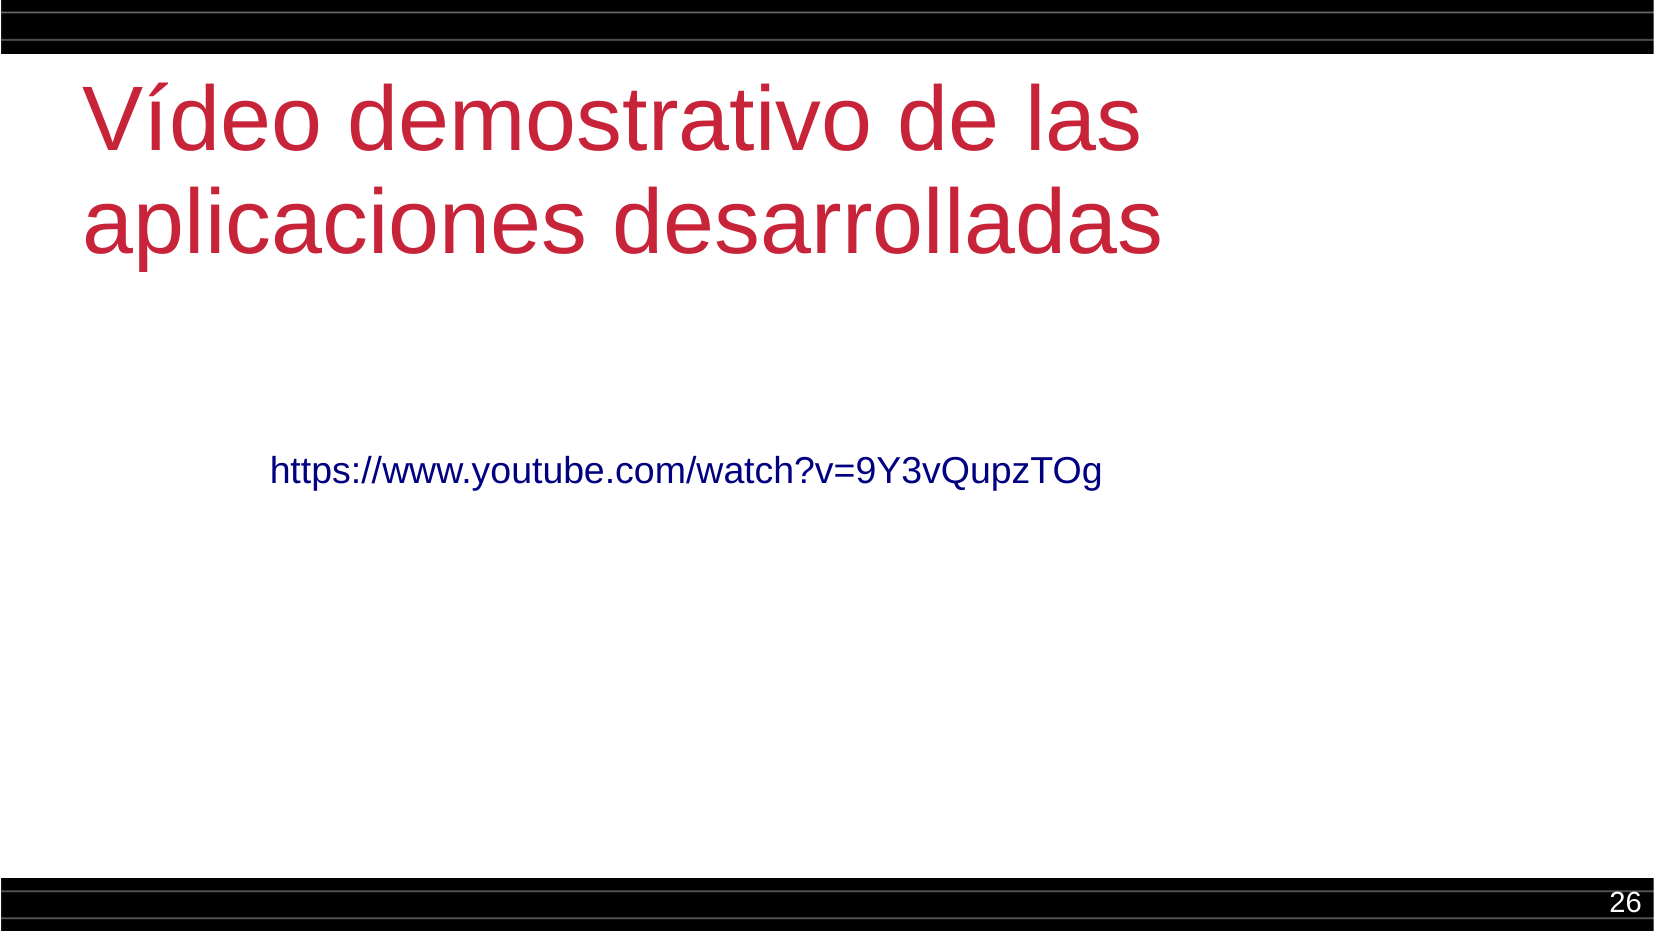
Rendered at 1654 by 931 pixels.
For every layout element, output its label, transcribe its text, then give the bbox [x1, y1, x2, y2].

picture [1, 878, 1654, 931]
title Vídeo demostrativo de las aplicaciones desarrolladas [82, 67, 1571, 273]
picture [1, 0, 1654, 54]
text_box https://www.youtube.com/watch?v=9Y3vQupzTOg [255, 442, 1406, 513]
